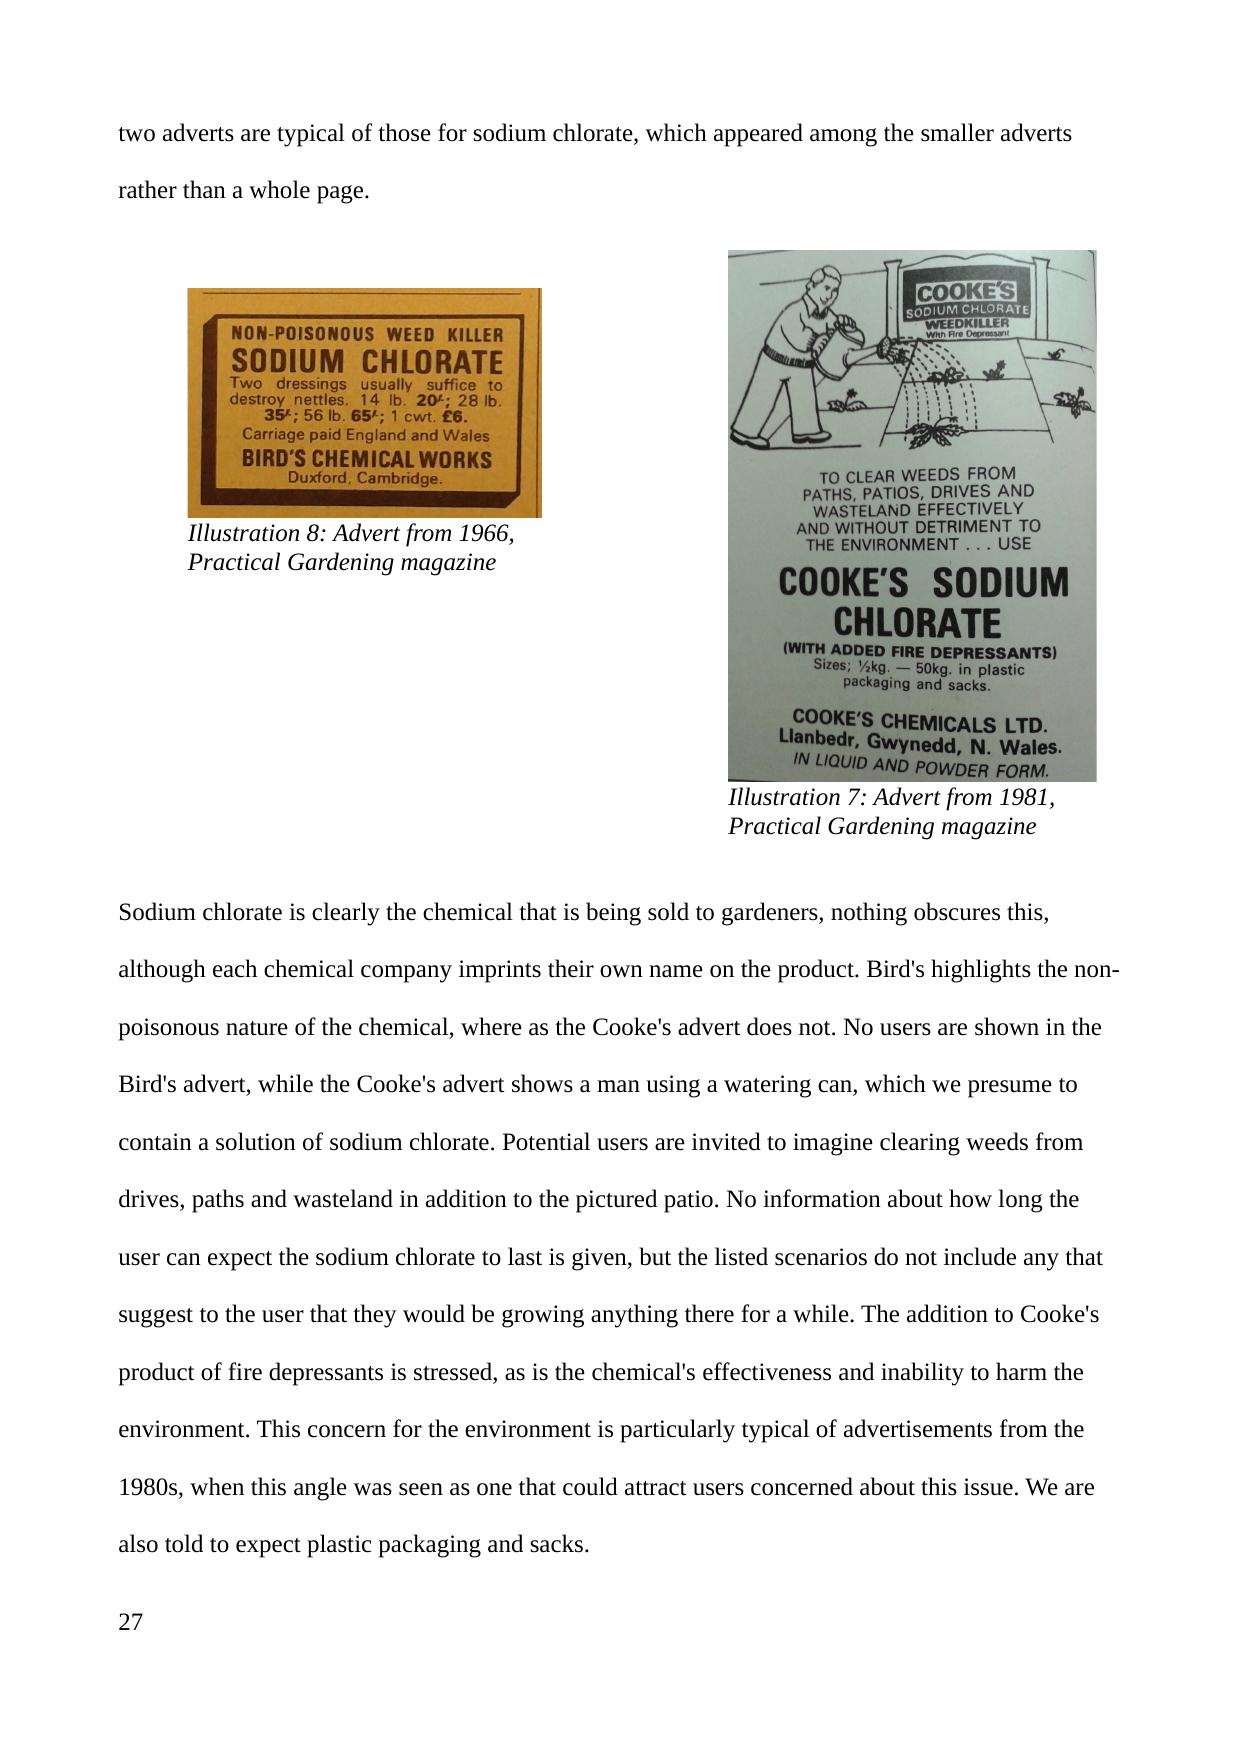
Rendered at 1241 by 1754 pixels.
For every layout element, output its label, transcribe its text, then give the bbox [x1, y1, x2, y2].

picture [728, 250, 1097, 782]
text two adverts are typical of those for sodium chlorate, which appeared among the smaller adverts rather than a whole page. [118, 118, 1122, 204]
text Illustration 7: Advert from 1981, Practical Gardening magazine [728, 782, 1097, 839]
text Illustration 8: Advert from 1966, Practical Gardening magazine [188, 518, 542, 575]
picture [187, 288, 542, 518]
text Sodium chlorate is clearly the chemical that is being sold to gardeners, nothing obscures this, although each chemical company imprints their own name on the product. Bird's highlights the non-poisonous nature of the chemical, where as the Cooke's advert does not. No users are shown in the Bird's advert, while the Cooke's advert shows a man using a watering can, which we presume to contain a solution of sodium chlorate. Potential users are invited to imagine clearing weeds from drives, paths and wasteland in addition to the pictured patio. No information about how long the user can expect the sodium chlorate to last is given, but the listed scenarios do not include any that suggest to the user that they would be growing anything there for a while. The addition to Cooke's product of fire depressants is stressed, as is the chemical's effectiveness and inability to harm the environment. This concern for the environment is particularly typical of advertisements from the 1980s, when this angle was seen as one that could attract users concerned about this issue. We are also told to expect plastic packaging and sacks. [118, 897, 1122, 1558]
